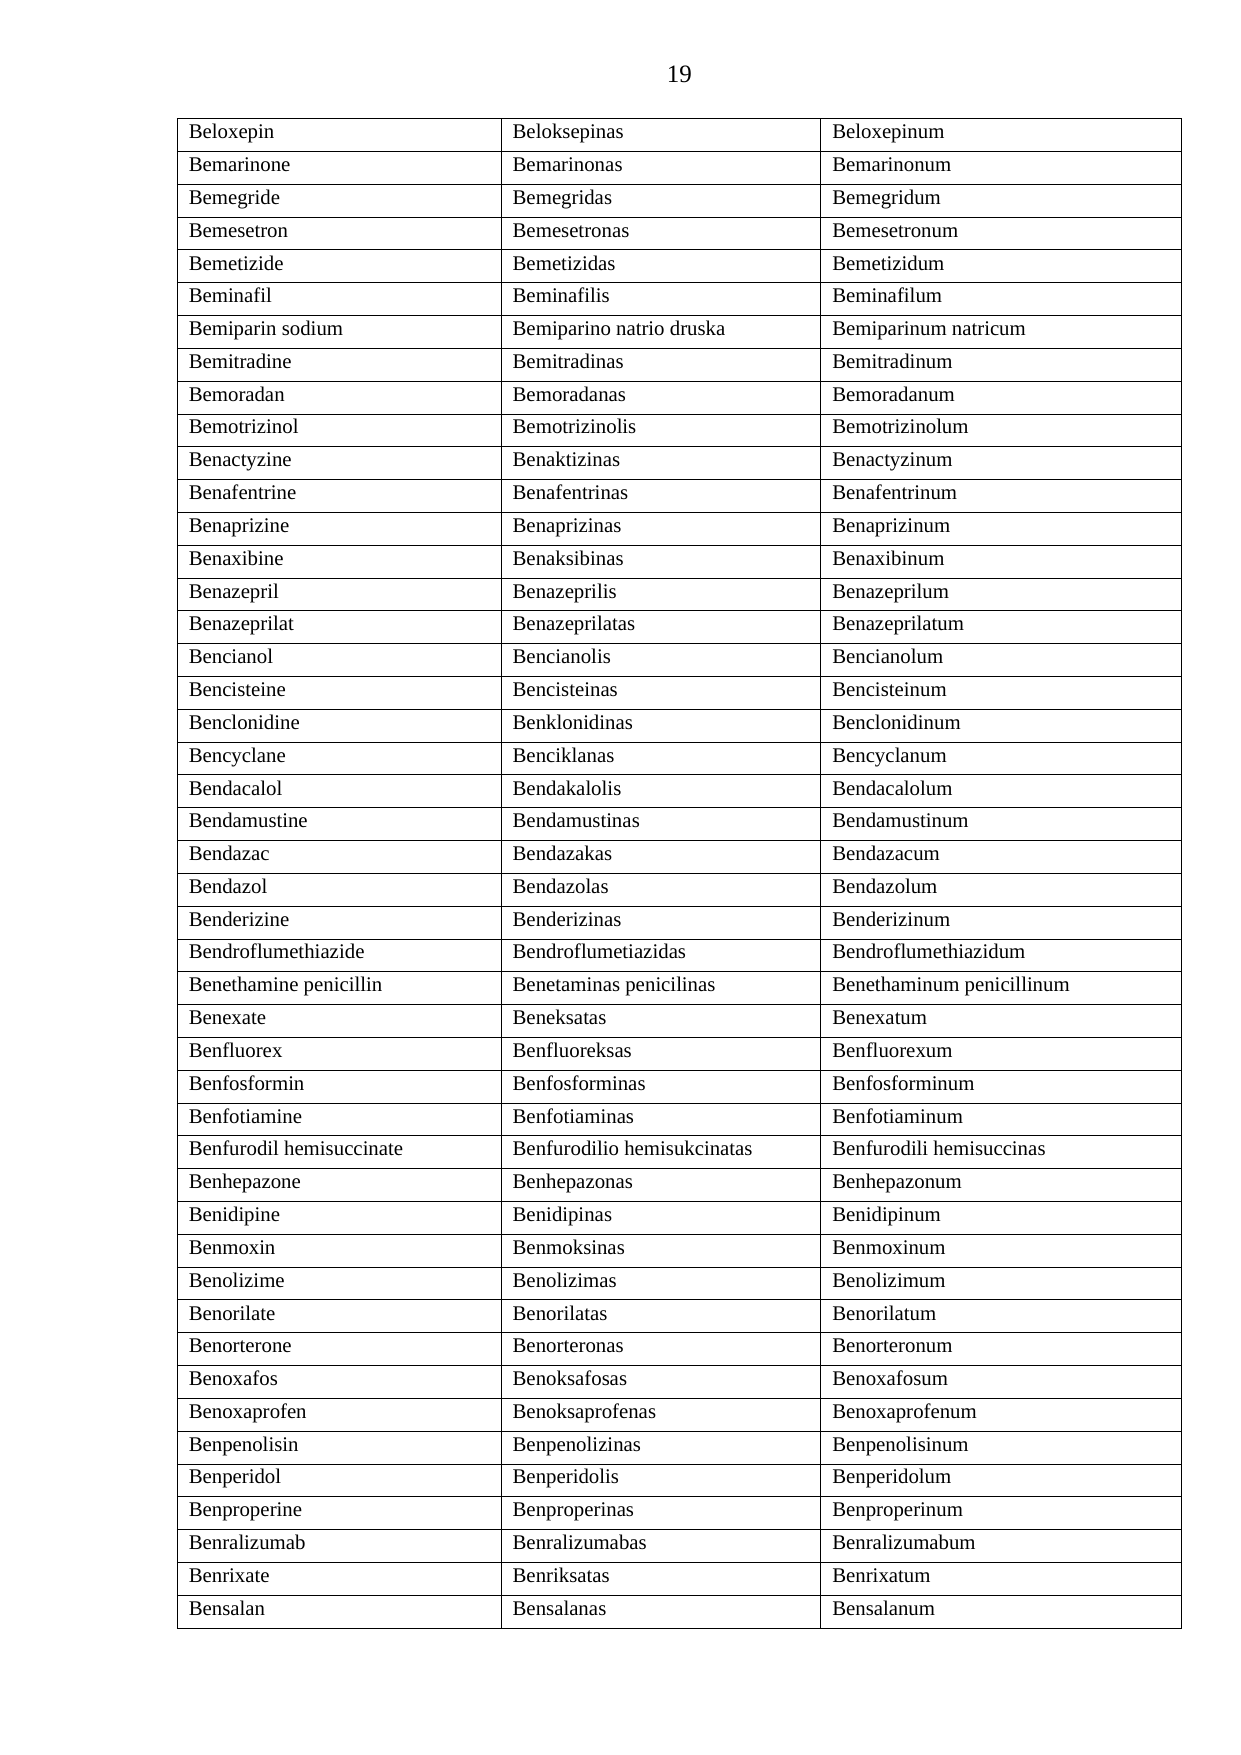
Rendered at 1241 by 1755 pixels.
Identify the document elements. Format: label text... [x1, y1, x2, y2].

table_cell Benpenolisin [178, 1432, 501, 1463]
table_cell Benazepril [178, 579, 501, 610]
table_cell Benorterone [178, 1333, 501, 1365]
table_cell Benperidol [178, 1465, 501, 1496]
table_cell Bendroflumetiazidas [502, 940, 820, 971]
table_cell Benaxibinum [821, 546, 1181, 577]
table_cell Bendroflumethiazidum [821, 940, 1181, 971]
table_cell Benrixatum [821, 1563, 1181, 1595]
table_cell Benaprizine [178, 513, 501, 545]
table_cell Bemitradinas [502, 349, 820, 381]
table_cell Benhepazone [178, 1169, 501, 1201]
table_cell Benoksafosas [502, 1366, 820, 1398]
table_cell Bencisteinas [502, 677, 820, 709]
table_cell Benaktizinas [502, 447, 820, 479]
table_cell Bendazolas [502, 874, 820, 906]
table_cell Benorilate [178, 1300, 501, 1332]
table_cell Benorteronas [502, 1333, 820, 1365]
table_cell Benfluoreksas [502, 1038, 820, 1070]
table_cell Benethaminum penicillinum [821, 972, 1181, 1004]
table_cell Bencyclane [178, 743, 501, 774]
table_cell Benazeprilatum [821, 611, 1181, 643]
table_cell Benidipine [178, 1202, 501, 1234]
table_cell Benmoxin [178, 1235, 501, 1267]
table_cell Bemiparin sodium [178, 316, 501, 348]
table_cell Bendakalolis [502, 775, 820, 807]
table_cell Bemoradanum [821, 382, 1181, 413]
table_cell Benaxibine [178, 546, 501, 577]
table_cell Benralizumab [178, 1530, 501, 1562]
table_cell Benazeprilis [502, 579, 820, 610]
table_cell Bemegride [178, 185, 501, 217]
table_cell Bemarinonas [502, 152, 820, 184]
table_cell Bencianolum [821, 644, 1181, 676]
table_cell Benactyzinum [821, 447, 1181, 479]
table_cell Benexatum [821, 1005, 1181, 1037]
table_cell Bemetizidas [502, 250, 820, 282]
table_cell Bemotrizinolis [502, 415, 820, 446]
table_cell Bendazac [178, 841, 501, 873]
table_cell Bemegridas [502, 185, 820, 217]
table_cell Bemotrizinolum [821, 415, 1181, 446]
table_cell Benproperine [178, 1497, 501, 1529]
table_cell Benazeprilat [178, 611, 501, 643]
table_cell Bemiparinum natricum [821, 316, 1181, 348]
table_cell Benderizine [178, 907, 501, 938]
table_cell Bencisteinum [821, 677, 1181, 709]
table_cell Benproperinum [821, 1497, 1181, 1529]
table_cell Bencianolis [502, 644, 820, 676]
table_cell Bendazakas [502, 841, 820, 873]
table_cell Benhepazonum [821, 1169, 1181, 1201]
table_cell Bemiparino natrio druska [502, 316, 820, 348]
table_cell Benaksibinas [502, 546, 820, 577]
table_cell Bencianol [178, 644, 501, 676]
table_cell Bemotrizinol [178, 415, 501, 446]
table_cell Benclonidine [178, 710, 501, 742]
table_cell Bensalan [178, 1596, 501, 1627]
table_cell Bendamustinas [502, 808, 820, 840]
table_cell Bemesetronas [502, 218, 820, 249]
table_cell Benperidolum [821, 1465, 1181, 1496]
table_cell Bemesetron [178, 218, 501, 249]
table_cell Benfluorex [178, 1038, 501, 1070]
table_cell Benazeprilum [821, 579, 1181, 610]
table_cell Benriksatas [502, 1563, 820, 1595]
table_cell Beloxepinum [821, 119, 1181, 151]
table_cell Beneksatas [502, 1005, 820, 1037]
table_cell Benoxafos [178, 1366, 501, 1398]
table_cell Bemegridum [821, 185, 1181, 217]
table_cell Benproperinas [502, 1497, 820, 1529]
table_cell Benperidolis [502, 1465, 820, 1496]
table_cell Bemesetronum [821, 218, 1181, 249]
table_cell Benazeprilatas [502, 611, 820, 643]
table_cell Bemitradinum [821, 349, 1181, 381]
table_cell Benoxaprofenum [821, 1399, 1181, 1431]
table_cell Bemetizide [178, 250, 501, 282]
table_cell Beminafilum [821, 283, 1181, 315]
table_cell Bendazolum [821, 874, 1181, 906]
table_cell Benfotiaminum [821, 1104, 1181, 1135]
table_cell Beminafilis [502, 283, 820, 315]
table_cell Bemarinonum [821, 152, 1181, 184]
table_cell Benfurodili hemisuccinas [821, 1136, 1181, 1168]
table_cell Benactyzine [178, 447, 501, 479]
table_cell Benexate [178, 1005, 501, 1037]
table_cell Benfluorexum [821, 1038, 1181, 1070]
table_cell Benafentrine [178, 480, 501, 512]
table_cell Benorilatas [502, 1300, 820, 1332]
table_cell Bendacalolum [821, 775, 1181, 807]
table_cell Benfosformin [178, 1071, 501, 1102]
table_cell Benhepazonas [502, 1169, 820, 1201]
table_cell Bendamustine [178, 808, 501, 840]
table_cell Benidipinum [821, 1202, 1181, 1234]
table_cell Bemarinone [178, 152, 501, 184]
table_cell Bensalanas [502, 1596, 820, 1627]
table_cell Bemoradan [178, 382, 501, 413]
table_cell Bendacalol [178, 775, 501, 807]
table_cell Benderizinum [821, 907, 1181, 938]
table_cell Benolizime [178, 1268, 501, 1299]
table_cell Benklonidinas [502, 710, 820, 742]
table_cell Benpenolizinas [502, 1432, 820, 1463]
table_cell Benolizimas [502, 1268, 820, 1299]
table_cell Benaprizinum [821, 513, 1181, 545]
table_cell Benrixate [178, 1563, 501, 1595]
table_cell Bencisteine [178, 677, 501, 709]
table_cell Benafentrinum [821, 480, 1181, 512]
table_cell Bemitradine [178, 349, 501, 381]
table_cell Benoxaprofen [178, 1399, 501, 1431]
table_cell Benethamine penicillin [178, 972, 501, 1004]
table_cell Bemoradanas [502, 382, 820, 413]
table_cell Benolizimum [821, 1268, 1181, 1299]
table_cell Benetaminas penicilinas [502, 972, 820, 1004]
table_cell Benfosforminas [502, 1071, 820, 1102]
table_cell Beloxepin [178, 119, 501, 151]
table_cell Benorteronum [821, 1333, 1181, 1365]
table_cell Benafentrinas [502, 480, 820, 512]
table_cell Benralizumabum [821, 1530, 1181, 1562]
table_cell Bensalanum [821, 1596, 1181, 1627]
table_cell Bendamustinum [821, 808, 1181, 840]
table_cell Benderizinas [502, 907, 820, 938]
table_cell Benoxafosum [821, 1366, 1181, 1398]
table_cell Beminafil [178, 283, 501, 315]
table_cell Benidipinas [502, 1202, 820, 1234]
table_cell Beloksepinas [502, 119, 820, 151]
table_cell Benfosforminum [821, 1071, 1181, 1102]
table_cell Benorilatum [821, 1300, 1181, 1332]
table_cell Bencyclanum [821, 743, 1181, 774]
table_cell Benfurodil hemisuccinate [178, 1136, 501, 1168]
table_cell Benoksaprofenas [502, 1399, 820, 1431]
table_cell Benpenolisinum [821, 1432, 1181, 1463]
table_cell Benmoksinas [502, 1235, 820, 1267]
table_cell Bendroflumethiazide [178, 940, 501, 971]
table_cell Bendazol [178, 874, 501, 906]
table_cell Benclonidinum [821, 710, 1181, 742]
table_cell Benmoxinum [821, 1235, 1181, 1267]
table_cell Benciklanas [502, 743, 820, 774]
table_cell Benfurodilio hemisukcinatas [502, 1136, 820, 1168]
table_cell Benfotiaminas [502, 1104, 820, 1135]
table_cell Benralizumabas [502, 1530, 820, 1562]
table_cell Bendazacum [821, 841, 1181, 873]
table_cell Benaprizinas [502, 513, 820, 545]
table_cell Benfotiamine [178, 1104, 501, 1135]
table_cell Bemetizidum [821, 250, 1181, 282]
